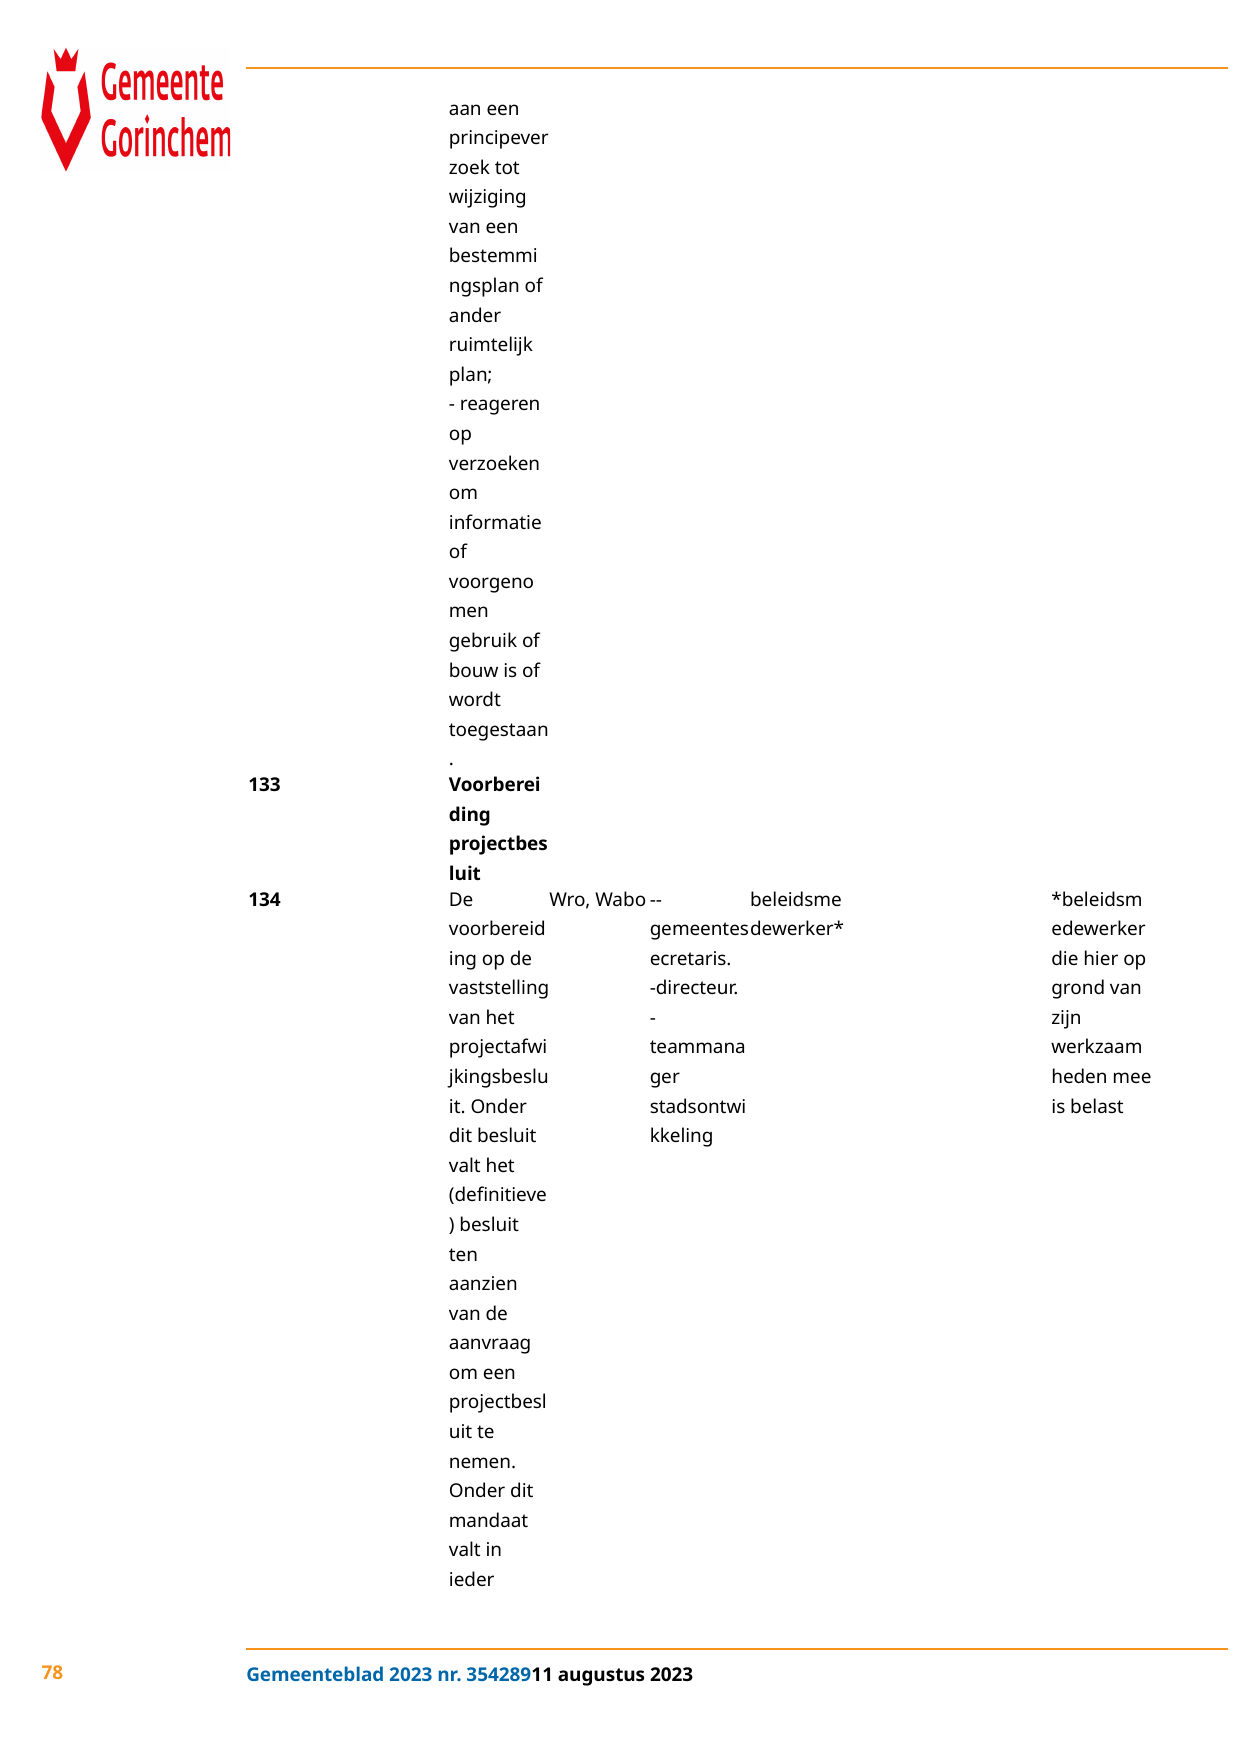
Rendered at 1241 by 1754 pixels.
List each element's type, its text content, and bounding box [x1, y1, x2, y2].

table_cell Voorbereiding projectbesluit [449, 771, 549, 886]
table_cell [348, 771, 449, 886]
table_cell [348, 886, 449, 1592]
table_cell *beleidsmedewerker die hier op grond van zijn werkzaamheden mee is belast [1051, 886, 1152, 1592]
table_cell [850, 771, 951, 886]
table_cell [549, 95, 649, 771]
table_cell aan een principeverzoek tot wijziging van een bestemmingsplan of ander ruimtelijk plan; - reageren op verzoeken om informatie of voorgenomen gebruik of bouw is of wordt toegestaan. [449, 95, 549, 771]
table_cell [850, 886, 951, 1592]
table_cell De voorbereiding op de vaststelling van het projectafwijkingsbesluit. Onder dit besluit valt het (definitieve) besluit ten aanzien van de aanvraag om een projectbesluit te nemen. Onder dit mandaat valt in ieder [449, 886, 549, 1592]
table_cell [1051, 95, 1152, 771]
picture [41, 47, 231, 172]
table_cell 133 [248, 771, 348, 886]
table_cell 134 [248, 886, 348, 1592]
table_cell [951, 886, 1051, 1592]
table_cell [248, 95, 348, 771]
table_cell [1051, 771, 1152, 886]
table_cell Wro, Wabo [549, 886, 649, 1592]
table_cell [951, 771, 1051, 886]
table_cell [750, 771, 850, 886]
table_cell [650, 771, 750, 886]
table_cell [750, 95, 850, 771]
table_cell --gemeentesecretaris. -directeur. -teammanager stadsontwikkeling [650, 886, 750, 1592]
table_cell [951, 95, 1051, 771]
table_cell beleidsmedewerker* [750, 886, 850, 1592]
table_cell [650, 95, 750, 771]
table_cell [549, 771, 649, 886]
table_cell [348, 95, 449, 771]
table_cell [850, 95, 951, 771]
